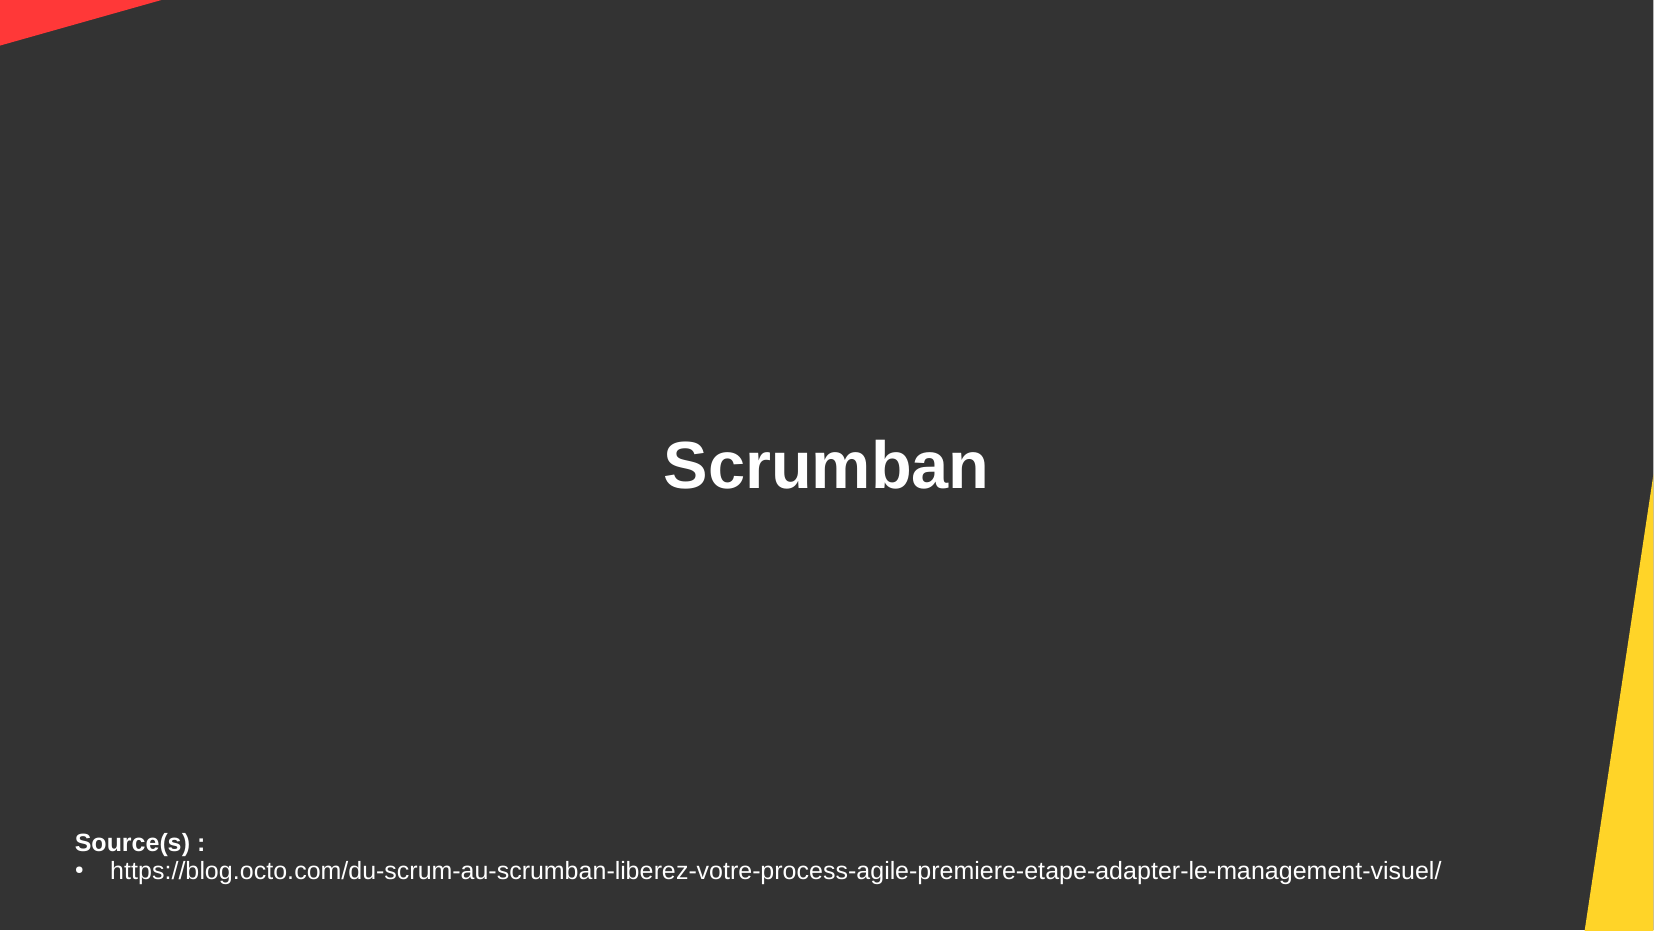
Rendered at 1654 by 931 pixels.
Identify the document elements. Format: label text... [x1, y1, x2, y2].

text_box [0, 0, 162, 46]
title Scrumban [31, 352, 1622, 578]
text_box [1584, 470, 1654, 931]
text_box Source(s) : https://blog.octo.com/du-scrum-au-scrumban-liberez-votre-process-agile-premiere-etape-adapter-le-management-visuel/ [60, 821, 1546, 921]
